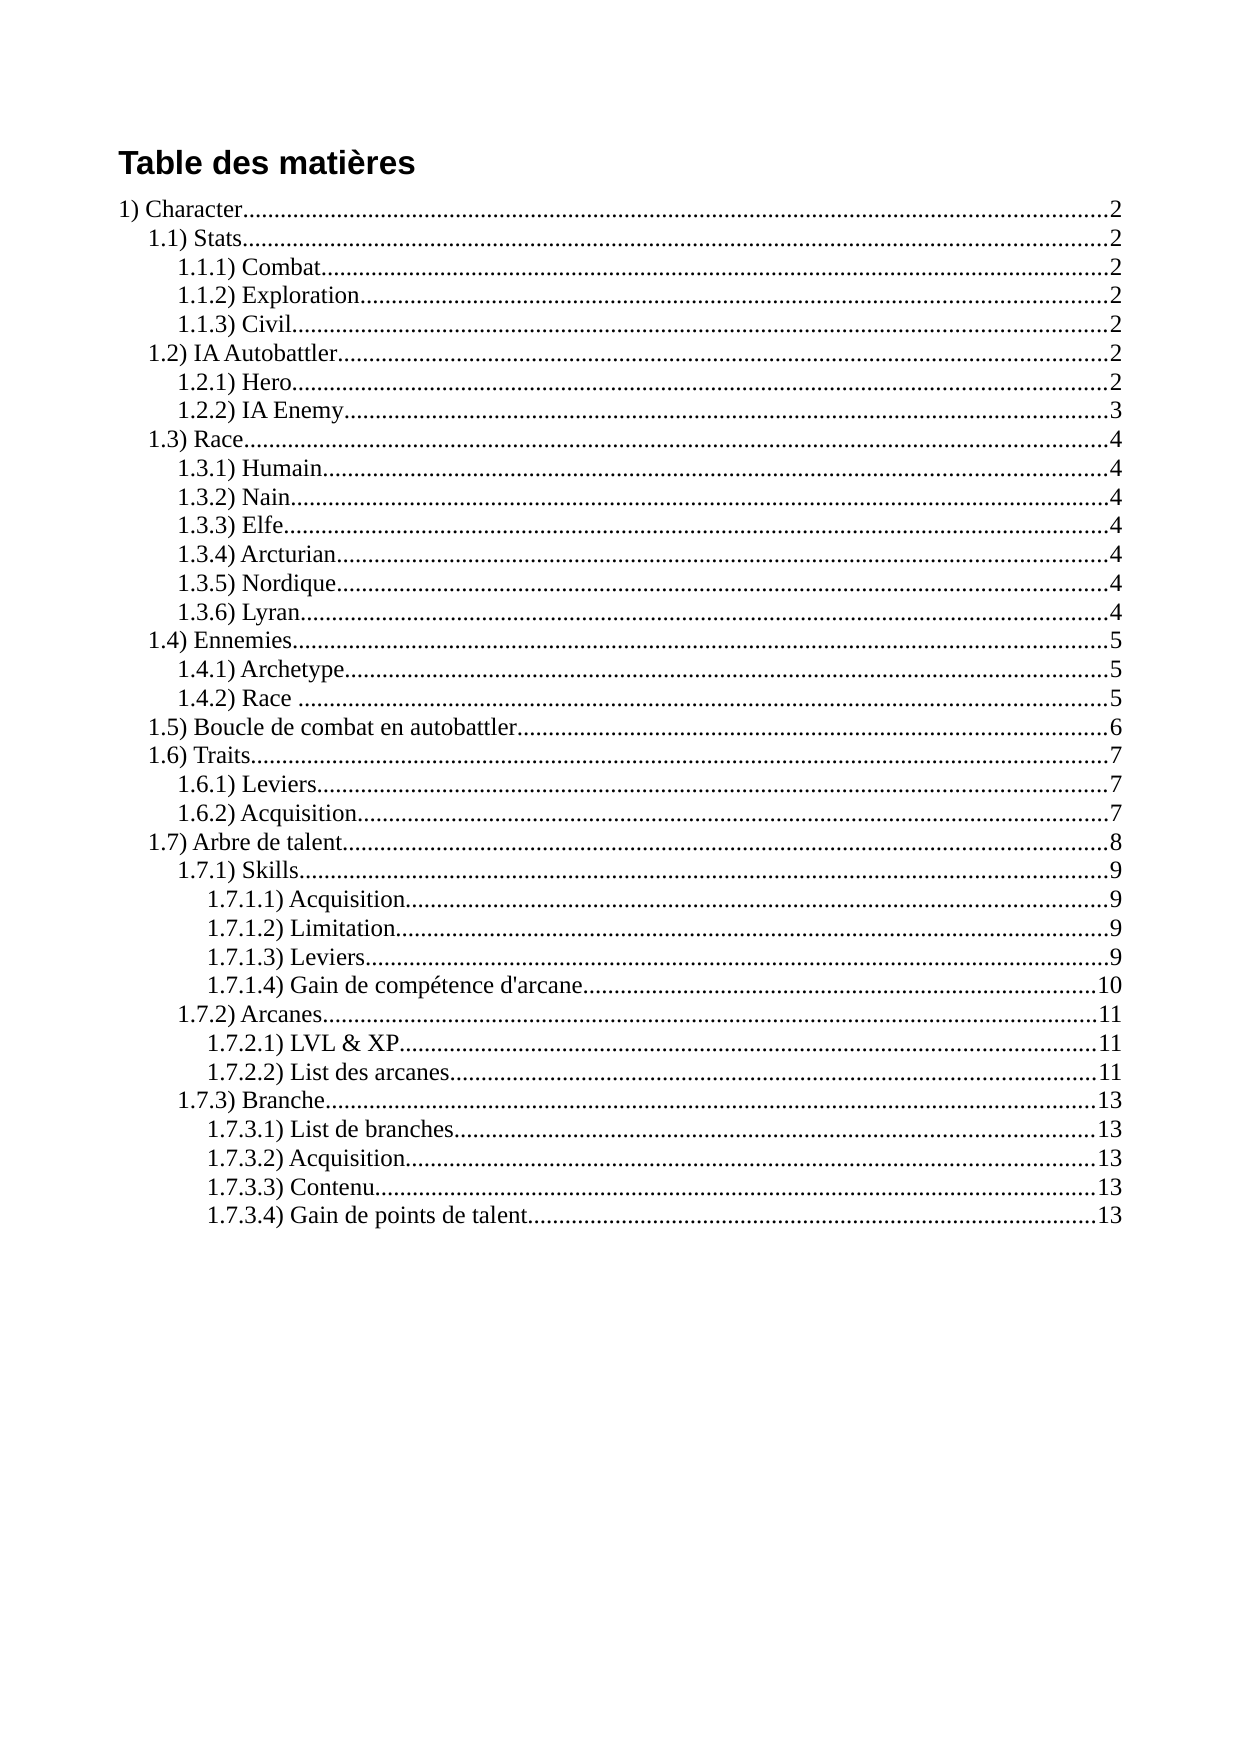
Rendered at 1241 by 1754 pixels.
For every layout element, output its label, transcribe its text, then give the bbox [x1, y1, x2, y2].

text 1.1.3) Civil 2 [177, 309, 1122, 338]
text 1.3.1) Humain 4 [177, 453, 1122, 482]
text 1.3) Race 4 [148, 424, 1122, 453]
text 1.7.2.1) LVL & XP 11 [207, 1028, 1122, 1057]
text 1.3.2) Nain 4 [177, 482, 1122, 510]
text 1.7.1.1) Acquisition 9 [207, 884, 1122, 913]
text 1.3.5) Nordique 4 [177, 568, 1122, 597]
text 1.7.1) Skills 9 [177, 855, 1122, 884]
text 1.6.2) Acquisition 7 [177, 798, 1122, 827]
text 1) Character 2 [118, 194, 1122, 223]
text 1.7.3.1) List de branches 13 [207, 1114, 1122, 1143]
text 1.5) Boucle de combat en autobattler 6 [148, 712, 1122, 740]
text 1.3.3) Elfe 4 [177, 510, 1122, 539]
text 1.7.3.3) Contenu 13 [207, 1172, 1122, 1200]
text 1.4) Ennemies 5 [148, 625, 1122, 654]
text 1.3.6) Lyran 4 [177, 597, 1122, 625]
text 1.7.3.4) Gain de points de talent 13 [207, 1200, 1122, 1229]
text 1.6.1) Leviers 7 [177, 769, 1122, 798]
text 1.7.3) Branche 13 [177, 1085, 1122, 1114]
text 1.6) Traits 7 [148, 740, 1122, 769]
text 1.7.3.2) Acquisition 13 [207, 1143, 1122, 1172]
text 1.2) IA Autobattler 2 [148, 338, 1122, 367]
text 1.4.2) Race 5 [177, 683, 1122, 712]
text 1.2.1) Hero 2 [177, 367, 1122, 395]
text 1.3.4) Arcturian 4 [177, 539, 1122, 568]
text 1.4.1) Archetype 5 [177, 654, 1122, 683]
text 1.7) Arbre de talent 8 [148, 827, 1122, 855]
text 1.7.1.3) Leviers 9 [207, 942, 1122, 970]
text 1.7.1.2) Limitation 9 [207, 913, 1122, 942]
text 1.7.2.2) List des arcanes 11 [207, 1057, 1122, 1085]
text 1.7.1.4) Gain de compétence d'arcane 10 [207, 970, 1122, 999]
text 1.1) Stats 2 [148, 223, 1122, 252]
text 1.2.2) IA Enemy 3 [177, 395, 1122, 424]
subtitle Table des matières [118, 143, 1122, 182]
text 1.1.1) Combat 2 [177, 252, 1122, 280]
text 1.1.2) Exploration 2 [177, 280, 1122, 309]
text 1.7.2) Arcanes 11 [177, 999, 1122, 1028]
